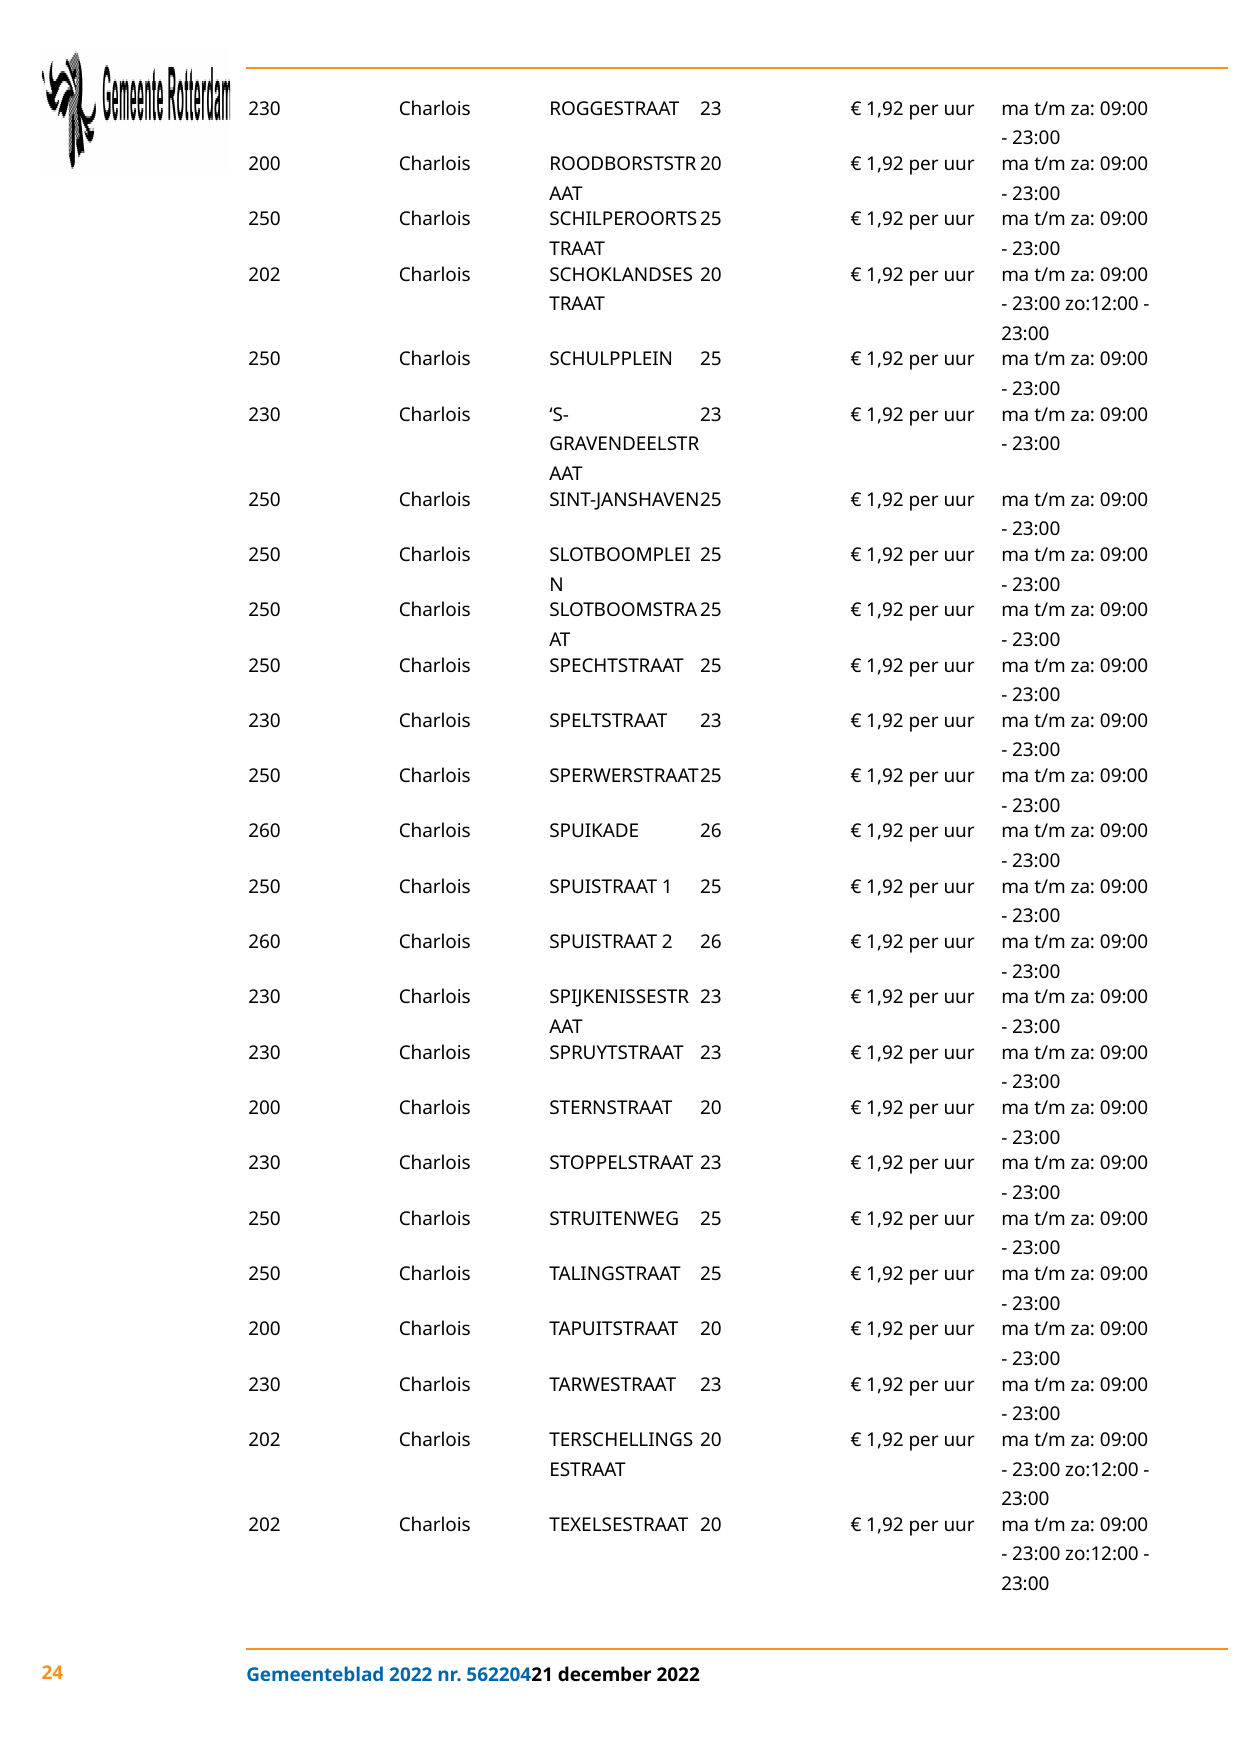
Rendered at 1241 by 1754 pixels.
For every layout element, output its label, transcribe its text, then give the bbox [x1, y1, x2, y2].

table_cell 230 [248, 95, 398, 150]
table_cell SPUIKADE [549, 818, 700, 873]
table_cell Charlois [399, 707, 549, 762]
table_cell ma t/m za: 09:00 - 23:00 [1001, 1094, 1152, 1149]
table_cell SLOTBOOMPLEIN [549, 541, 700, 596]
table_cell ma t/m za: 09:00 - 23:00 [1001, 596, 1152, 652]
table_cell € 1,92 per uur [850, 1260, 1001, 1316]
table_cell ma t/m za: 09:00 - 23:00 zo:12:00 - 23:00 [1001, 261, 1152, 346]
table_cell Charlois [399, 1094, 549, 1149]
table_cell STRUITENWEG [549, 1205, 700, 1260]
table_cell 20 [700, 1426, 850, 1511]
table_cell 230 [248, 1039, 398, 1094]
table_cell Charlois [399, 1205, 549, 1260]
table_cell € 1,92 per uur [850, 1205, 1001, 1260]
table_cell 250 [248, 205, 398, 261]
table_cell 250 [248, 486, 398, 541]
table_cell ma t/m za: 09:00 - 23:00 [1001, 1150, 1152, 1205]
table_cell € 1,92 per uur [850, 763, 1001, 818]
table_cell ma t/m za: 09:00 - 23:00 [1001, 1316, 1152, 1371]
table_cell ma t/m za: 09:00 - 23:00 [1001, 1260, 1152, 1316]
table_cell SLOTBOOMSTRAAT [549, 596, 700, 652]
table_cell € 1,92 per uur [850, 928, 1001, 984]
table_cell ma t/m za: 09:00 - 23:00 [1001, 541, 1152, 596]
table_cell € 1,92 per uur [850, 95, 1001, 150]
table_cell 230 [248, 1150, 398, 1205]
table_cell 20 [700, 150, 850, 205]
table_cell SCHULPPLEIN [549, 346, 700, 401]
table_cell ma t/m za: 09:00 - 23:00 [1001, 1039, 1152, 1094]
table_cell € 1,92 per uur [850, 818, 1001, 873]
table_cell 20 [700, 1511, 850, 1596]
table_cell 23 [700, 95, 850, 150]
table_cell SCHILPEROORTSTRAAT [549, 205, 700, 261]
table_cell ma t/m za: 09:00 - 23:00 [1001, 150, 1152, 205]
table_cell 260 [248, 928, 398, 984]
table_cell € 1,92 per uur [850, 1094, 1001, 1149]
table_cell 20 [700, 1094, 850, 1149]
table_cell ma t/m za: 09:00 - 23:00 [1001, 707, 1152, 762]
table_cell 23 [700, 984, 850, 1039]
table_cell TALINGSTRAAT [549, 1260, 700, 1316]
table_cell 26 [700, 928, 850, 984]
table_cell € 1,92 per uur [850, 707, 1001, 762]
table_cell 25 [700, 873, 850, 928]
table_cell Charlois [399, 652, 549, 707]
table_cell ma t/m za: 09:00 - 23:00 [1001, 346, 1152, 401]
table_cell 25 [700, 652, 850, 707]
table_cell 25 [700, 1260, 850, 1316]
table_cell 250 [248, 1260, 398, 1316]
table_cell 23 [700, 1150, 850, 1205]
table_cell 250 [248, 652, 398, 707]
table_cell 250 [248, 873, 398, 928]
table_cell € 1,92 per uur [850, 346, 1001, 401]
table_cell € 1,92 per uur [850, 150, 1001, 205]
table_cell 202 [248, 1511, 398, 1596]
table_cell Charlois [399, 984, 549, 1039]
table_cell € 1,92 per uur [850, 1316, 1001, 1371]
table_cell ma t/m za: 09:00 - 23:00 [1001, 928, 1152, 984]
table_cell Charlois [399, 95, 549, 150]
table_cell € 1,92 per uur [850, 541, 1001, 596]
table_cell 202 [248, 261, 398, 346]
table_cell 25 [700, 205, 850, 261]
table_cell 23 [700, 1039, 850, 1094]
table_cell 25 [700, 596, 850, 652]
table_cell 250 [248, 1205, 398, 1260]
table_cell ma t/m za: 09:00 - 23:00 zo:12:00 - 23:00 [1001, 1511, 1152, 1596]
table_cell ma t/m za: 09:00 - 23:00 [1001, 818, 1152, 873]
table_cell TERSCHELLINGSESTRAAT [549, 1426, 700, 1511]
table_cell Charlois [399, 873, 549, 928]
table_cell Charlois [399, 1260, 549, 1316]
table_cell SCHOKLANDSESTRAAT [549, 261, 700, 346]
table_cell Charlois [399, 261, 549, 346]
table_cell STERNSTRAAT [549, 1094, 700, 1149]
table_cell SPUISTRAAT 1 [549, 873, 700, 928]
table_cell TARWESTRAAT [549, 1371, 700, 1426]
table_cell € 1,92 per uur [850, 261, 1001, 346]
table_cell SINT-JANSHAVEN [549, 486, 700, 541]
table_cell Charlois [399, 763, 549, 818]
table_cell 200 [248, 150, 398, 205]
table_cell 250 [248, 596, 398, 652]
table_cell 23 [700, 1371, 850, 1426]
table_cell € 1,92 per uur [850, 1511, 1001, 1596]
table_cell 230 [248, 984, 398, 1039]
table_cell € 1,92 per uur [850, 1371, 1001, 1426]
table_cell 20 [700, 1316, 850, 1371]
table_cell SPERWERSTRAAT [549, 763, 700, 818]
table_cell Charlois [399, 1316, 549, 1371]
table_cell ma t/m za: 09:00 - 23:00 zo:12:00 - 23:00 [1001, 1426, 1152, 1511]
table_cell 25 [700, 486, 850, 541]
table_cell Charlois [399, 346, 549, 401]
table_cell € 1,92 per uur [850, 486, 1001, 541]
table_cell Charlois [399, 205, 549, 261]
table_cell 25 [700, 1205, 850, 1260]
table_cell € 1,92 per uur [850, 1150, 1001, 1205]
table_cell ROGGESTRAAT [549, 95, 700, 150]
table_cell ma t/m za: 09:00 - 23:00 [1001, 401, 1152, 486]
table_cell ma t/m za: 09:00 - 23:00 [1001, 1371, 1152, 1426]
table_cell ma t/m za: 09:00 - 23:00 [1001, 873, 1152, 928]
table_cell 200 [248, 1316, 398, 1371]
table_cell Charlois [399, 596, 549, 652]
table_cell 250 [248, 763, 398, 818]
table_cell ma t/m za: 09:00 - 23:00 [1001, 763, 1152, 818]
table_cell € 1,92 per uur [850, 596, 1001, 652]
table_cell Charlois [399, 928, 549, 984]
table_cell Charlois [399, 1511, 549, 1596]
table_cell Charlois [399, 401, 549, 486]
table_cell ROODBORSTSTRAAT [549, 150, 700, 205]
table_cell STOPPELSTRAAT [549, 1150, 700, 1205]
table_cell 23 [700, 401, 850, 486]
table_cell SPELTSTRAAT [549, 707, 700, 762]
table_cell SPECHTSTRAAT [549, 652, 700, 707]
table_cell Charlois [399, 541, 549, 596]
table_cell € 1,92 per uur [850, 984, 1001, 1039]
table_cell 25 [700, 541, 850, 596]
table_cell 25 [700, 763, 850, 818]
table_cell € 1,92 per uur [850, 873, 1001, 928]
table_cell € 1,92 per uur [850, 205, 1001, 261]
table_cell Charlois [399, 1039, 549, 1094]
table_cell ‘S-GRAVENDEELSTRAAT [549, 401, 700, 486]
table_cell Charlois [399, 1426, 549, 1511]
table_cell ma t/m za: 09:00 - 23:00 [1001, 1205, 1152, 1260]
table_cell Charlois [399, 486, 549, 541]
table_cell 20 [700, 261, 850, 346]
table_cell 250 [248, 541, 398, 596]
table_cell TEXELSESTRAAT [549, 1511, 700, 1596]
table_cell SPRUYTSTRAAT [549, 1039, 700, 1094]
table_cell € 1,92 per uur [850, 1426, 1001, 1511]
table_cell 25 [700, 346, 850, 401]
table_cell 260 [248, 818, 398, 873]
table_cell ma t/m za: 09:00 - 23:00 [1001, 984, 1152, 1039]
table_cell ma t/m za: 09:00 - 23:00 [1001, 95, 1152, 150]
table_cell € 1,92 per uur [850, 1039, 1001, 1094]
table_cell € 1,92 per uur [850, 401, 1001, 486]
table_cell Charlois [399, 818, 549, 873]
table_cell SPUISTRAAT 2 [549, 928, 700, 984]
table_cell Charlois [399, 150, 549, 205]
table_cell 230 [248, 401, 398, 486]
table_cell Charlois [399, 1371, 549, 1426]
table_cell 200 [248, 1094, 398, 1149]
table_cell 230 [248, 1371, 398, 1426]
table_cell Charlois [399, 1150, 549, 1205]
table_cell ma t/m za: 09:00 - 23:00 [1001, 205, 1152, 261]
table_cell SPIJKENISSESTRAAT [549, 984, 700, 1039]
table_cell 26 [700, 818, 850, 873]
table_cell 250 [248, 346, 398, 401]
table_cell € 1,92 per uur [850, 652, 1001, 707]
table_cell TAPUITSTRAAT [549, 1316, 700, 1371]
picture [41, 47, 231, 172]
table_cell ma t/m za: 09:00 - 23:00 [1001, 652, 1152, 707]
table_cell 230 [248, 707, 398, 762]
table_cell ma t/m za: 09:00 - 23:00 [1001, 486, 1152, 541]
table_cell 23 [700, 707, 850, 762]
table_cell 202 [248, 1426, 398, 1511]
